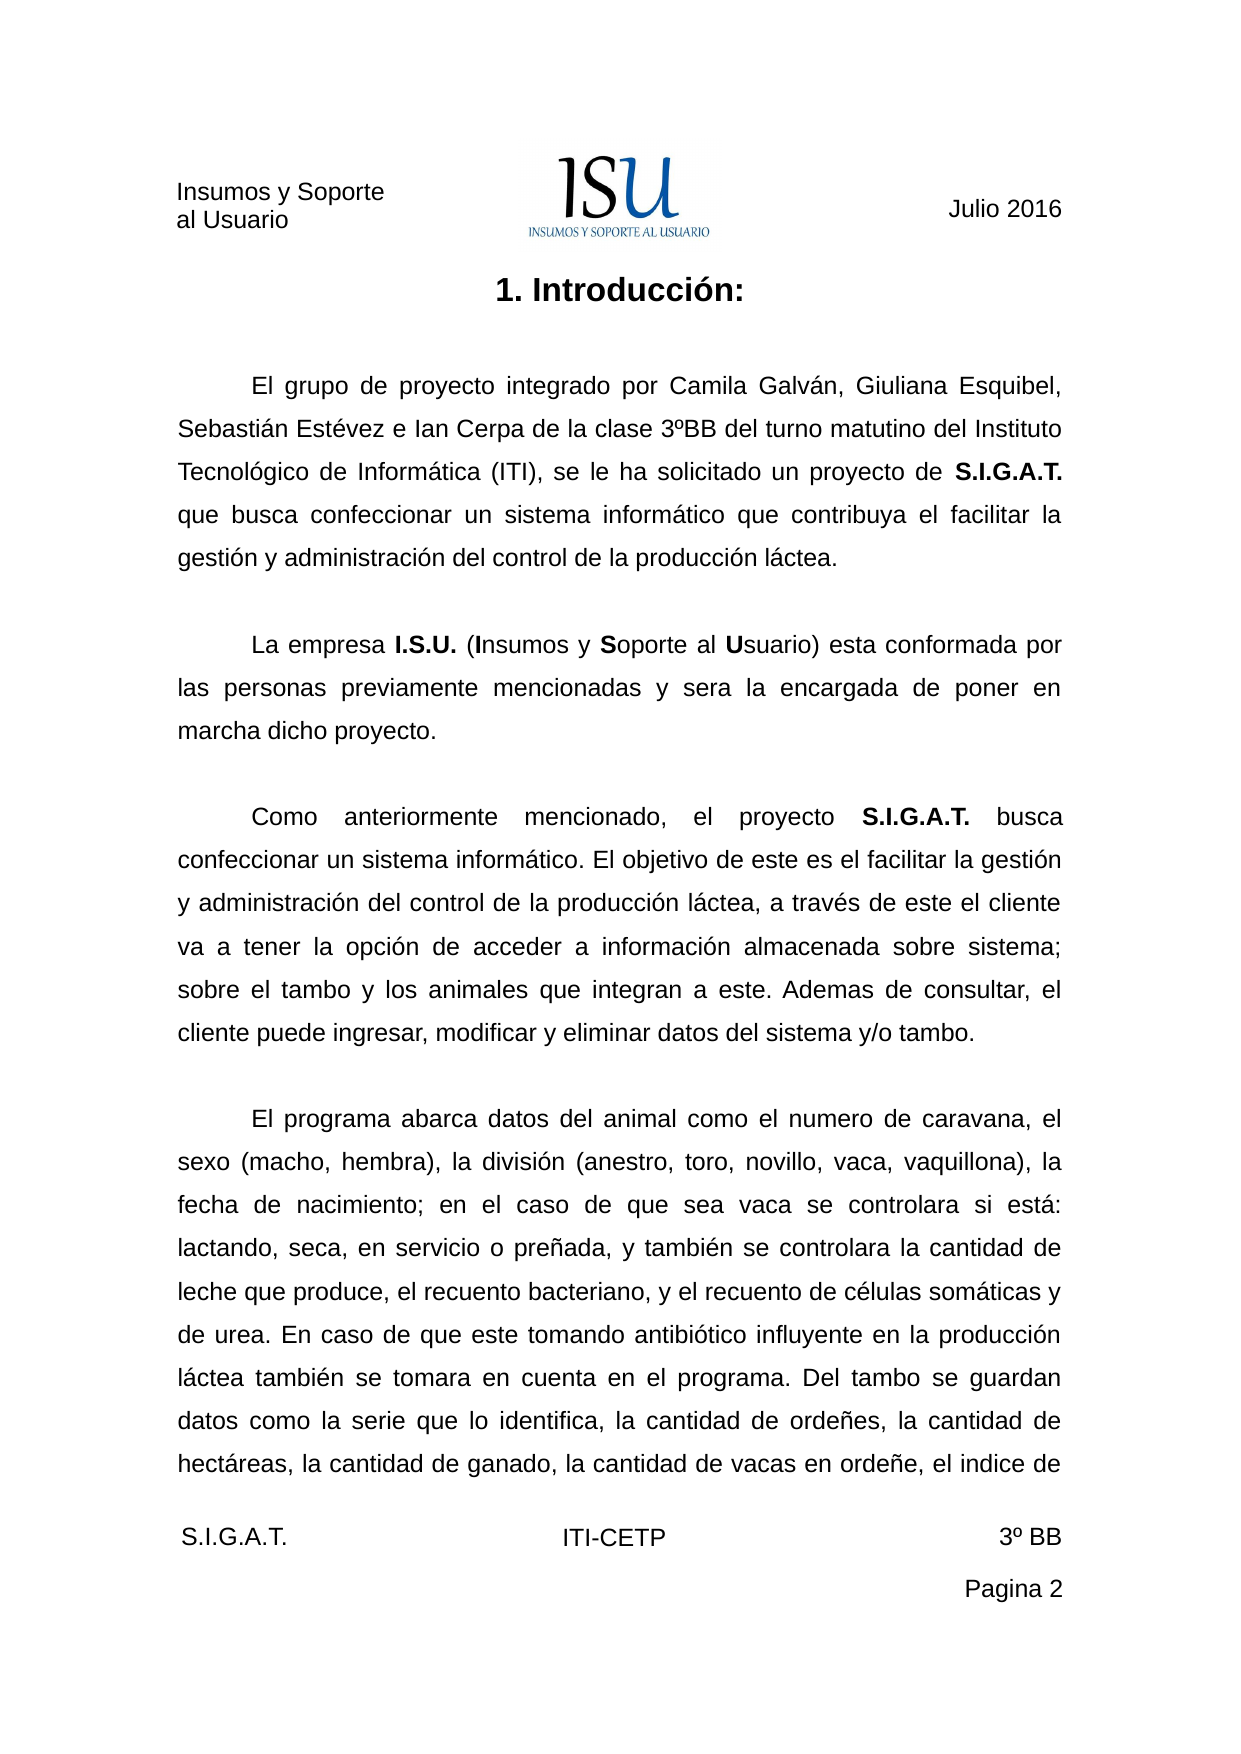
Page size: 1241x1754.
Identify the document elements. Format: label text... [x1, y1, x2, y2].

text Como anteriormente mencionado, el proyecto S.I.G.A.T. busca confeccionar un sistema informático. El objetivo de este es el facilitar la gestión y administración del control de la producción láctea, a través de este el cliente va a tener la opción de acceder a información almacenada sobre sistema; sobre el tambo y los animales que integran a este. Ademas de consultar, el cliente puede ingresar, modificar y eliminar datos del sistema y/o tambo. [177, 802, 1063, 1047]
text El grupo de proyecto integrado por Camila Galván, Giuliana Esquibel, Sebastián Estévez e Ian Cerpa de la clase 3ºBB del turno matutino del Instituto Tecnológico de Informática (ITI), se le ha solicitado un proyecto de S.I.G.A.T. que busca confeccionar un sistema informático que contribuya el facilitar la gestión y administración del control de la producción láctea. [177, 371, 1063, 572]
text El programa abarca datos del animal como el numero de caravana, el sexo (macho, hembra), la división (anestro, toro, novillo, vaca, vaquillona), la fecha de nacimiento; en el caso de que sea vaca se controlara si está: lactando, seca, en servicio o preñada, y también se controlara la cantidad de leche que produce, el recuento bacteriano, y el recuento de células somáticas y de urea. En caso de que este tomando antibiótico influyente en la producción láctea también se tomara en cuenta en el programa. Del tambo se guardan datos como la serie que lo identifica, la cantidad de ordeñes, la cantidad de hectáreas, la cantidad de ganado, la cantidad de vacas en ordeñe, el indice de [177, 1104, 1063, 1478]
picture [517, 138, 723, 252]
text 1. Introducción: [177, 270, 1063, 309]
text La empresa I.S.U. (Insumos y Soporte al Usuario) esta conformada por las personas previamente mencionadas y sera la encargada de poner en marcha dicho proyecto. [177, 630, 1063, 745]
